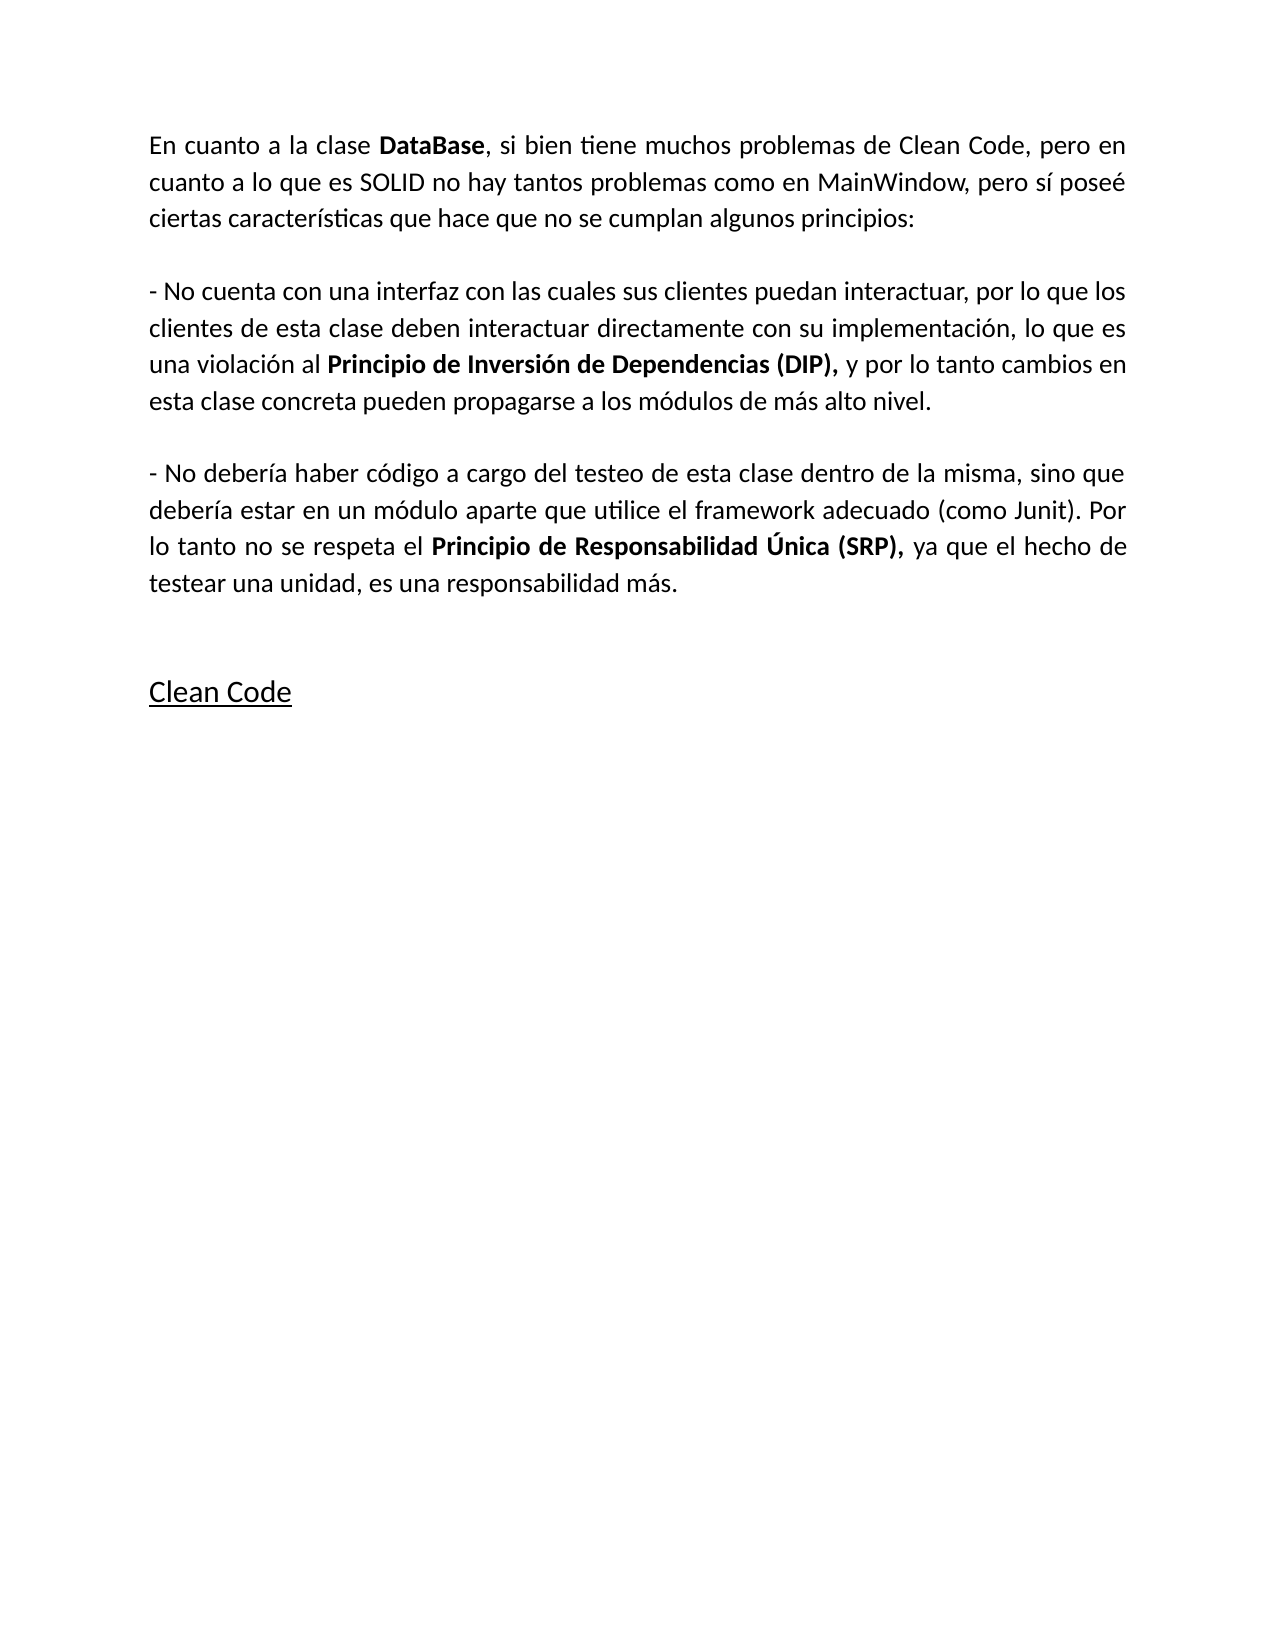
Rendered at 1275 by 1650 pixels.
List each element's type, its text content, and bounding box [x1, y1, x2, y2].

text - No debería haber código a cargo del testeo de esta clase dentro de la misma, sino que debería estar en un módulo aparte que utilice el framework adecuado (como Junit). Por lo tanto no se respeta el Principio de Responsabilidad Única (SRP), ya que el hecho de testear una unidad, es una responsabilidad más. [149, 453, 1127, 599]
text - No cuenta con una interfaz con las cuales sus clientes puedan interactuar, por lo que los clientes de esta clase deben interactuar directamente con su implementación, lo que es una violación al Principio de Inversión de Dependencias (DIP), y por lo tanto cambios en esta clase concreta pueden propagarse a los módulos de más alto nivel. [149, 271, 1127, 417]
text Clean Code [149, 672, 1127, 710]
text En cuanto a la clase DataBase, si bien tiene muchos problemas de Clean Code, pero en cuanto a lo que es SOLID no hay tantos problemas como en MainWindow, pero sí poseé ciertas características que hace que no se cumplan algunos principios: [149, 125, 1127, 234]
